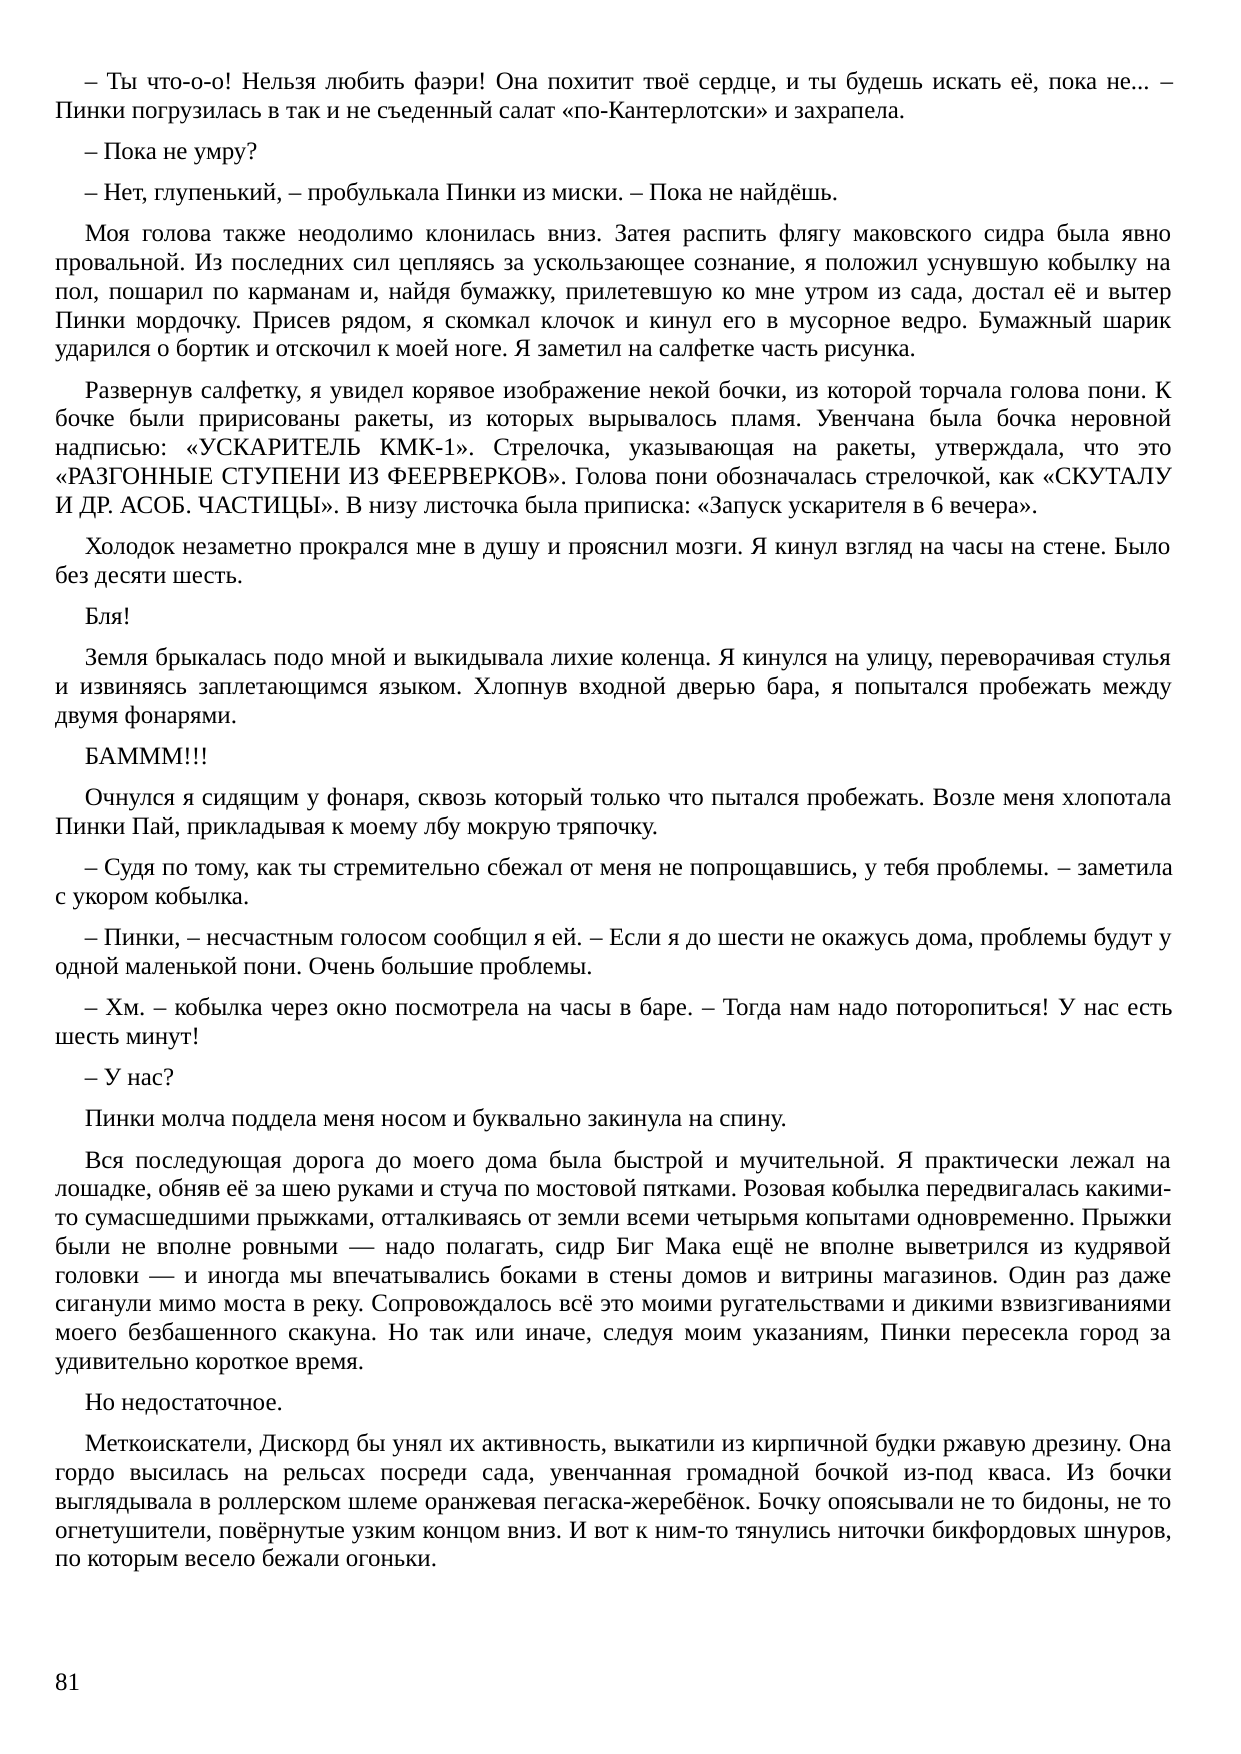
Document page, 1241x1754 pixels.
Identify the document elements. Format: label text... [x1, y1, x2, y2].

text – Ты что-о-о! Нельзя любить фаэри! Она похитит твоё сердце, и ты будешь искать её, пока не... – Пинки погрузилась в так и не съеденный салат «по-Кантерлотски» и захрапела. [55, 66, 1173, 123]
text Но недостаточное. [55, 1387, 1173, 1416]
text Вся последующая дорога до моего дома была быстрой и мучительной. Я практически лежал на лошадке, обняв её за шею руками и стуча по мостовой пятками. Розовая кобылка передвигалась какими-то сумасшедшими прыжками, отталкиваясь от земли всеми четырьмя копытами одновременно. Прыжки были не вполне ровными — надо полагать, сидр Биг Мака ещё не вполне выветрился из кудрявой головки — и иногда мы впечатывались боками в стены домов и витрины магазинов. Один раз даже сиганули мимо моста в реку. Сопровождалось всё это моими ругательствами и дикими взвизгиваниями моего безбашенного скакуна. Но так или иначе, следуя моим указаниям, Пинки пересекла город за удивительно короткое время. [55, 1145, 1173, 1375]
text – Пока не умру? [55, 136, 1173, 165]
text Земля брыкалась подо мной и выкидывала лихие коленца. Я кинулся на улицу, переворачивая стулья и извиняясь заплетающимся языком. Хлопнув входной дверью бара, я попытался пробежать между двумя фонарями. [55, 642, 1173, 728]
text Моя голова также неодолимо клонилась вниз. Затея распить флягу маковского сидра была явно провальной. Из последних сил цепляясь за ускользающее сознание, я положил уснувшую кобылку на пол, пошарил по карманам и, найдя бумажку, прилетевшую ко мне утром из сада, достал её и вытер Пинки мордочку. Присев рядом, я скомкал клочок и кинул его в мусорное ведро. Бумажный шарик ударился о бортик и отскочил к моей ноге. Я заметил на салфетке часть рисунка. [55, 218, 1173, 362]
text БАМММ!!! [55, 741, 1173, 770]
text – У нас? [55, 1062, 1173, 1091]
text Очнулся я сидящим у фонаря, сквозь который только что пытался пробежать. Возле меня хлопотала Пинки Пай, прикладывая к моему лбу мокрую тряпочку. [55, 782, 1173, 840]
text Холодок незаметно прокрался мне в душу и прояснил мозги. Я кинул взгляд на часы на стене. Было без десяти шесть. [55, 531, 1173, 588]
text – Судя по тому, как ты стремительно сбежал от меня не попрощавшись, у тебя проблемы. – заметила с укором кобылка. [55, 852, 1173, 910]
text Развернув салфетку, я увидел корявое изображение некой бочки, из которой торчала голова пони. К бочке были пририсованы ракеты, из которых вырывалось пламя. Увенчана была бочка неровной надписью: «УСКАРИТЕЛЬ КМК-1». Стрелочка, указывающая на ракеты, утверждала, что это «РАЗГОННЫЕ СТУПЕНИ ИЗ ФЕЕРВЕРКОВ». Голова пони обозначалась стрелочкой, как «СКУТАЛУ И ДР. АСОБ. ЧАСТИЦЫ». В низу листочка была приписка: «Запуск ускарителя в 6 вечера». [55, 375, 1173, 518]
text – Хм. – кобылка через окно посмотрела на часы в баре. – Тогда нам надо поторопиться! У нас есть шесть минут! [55, 992, 1173, 1050]
text Пинки молча поддела меня носом и буквально закинула на спину. [55, 1103, 1173, 1132]
text Меткоискатели, Дискорд бы унял их активность, выкатили из кирпичной будки ржавую дрезину. Она гордо высилась на рельсах посреди сада, увенчанная громадной бочкой из-под кваса. Из бочки выглядывала в роллерском шлеме оранжевая пегаска-жеребёнок. Бочку опоясывали не то бидоны, не то огнетушители, повёрнутые узким концом вниз. И вот к ним-то тянулись ниточки бикфордовых шнуров, по которым весело бежали огоньки. [55, 1428, 1173, 1572]
text – Пинки, – несчастным голосом сообщил я ей. – Если я до шести не окажусь дома, проблемы будут у одной маленькой пони. Очень большие проблемы. [55, 922, 1173, 980]
text Бля! [55, 601, 1173, 630]
text – Нет, глупенький, – пробулькала Пинки из миски. – Пока не найдёшь. [55, 177, 1173, 206]
